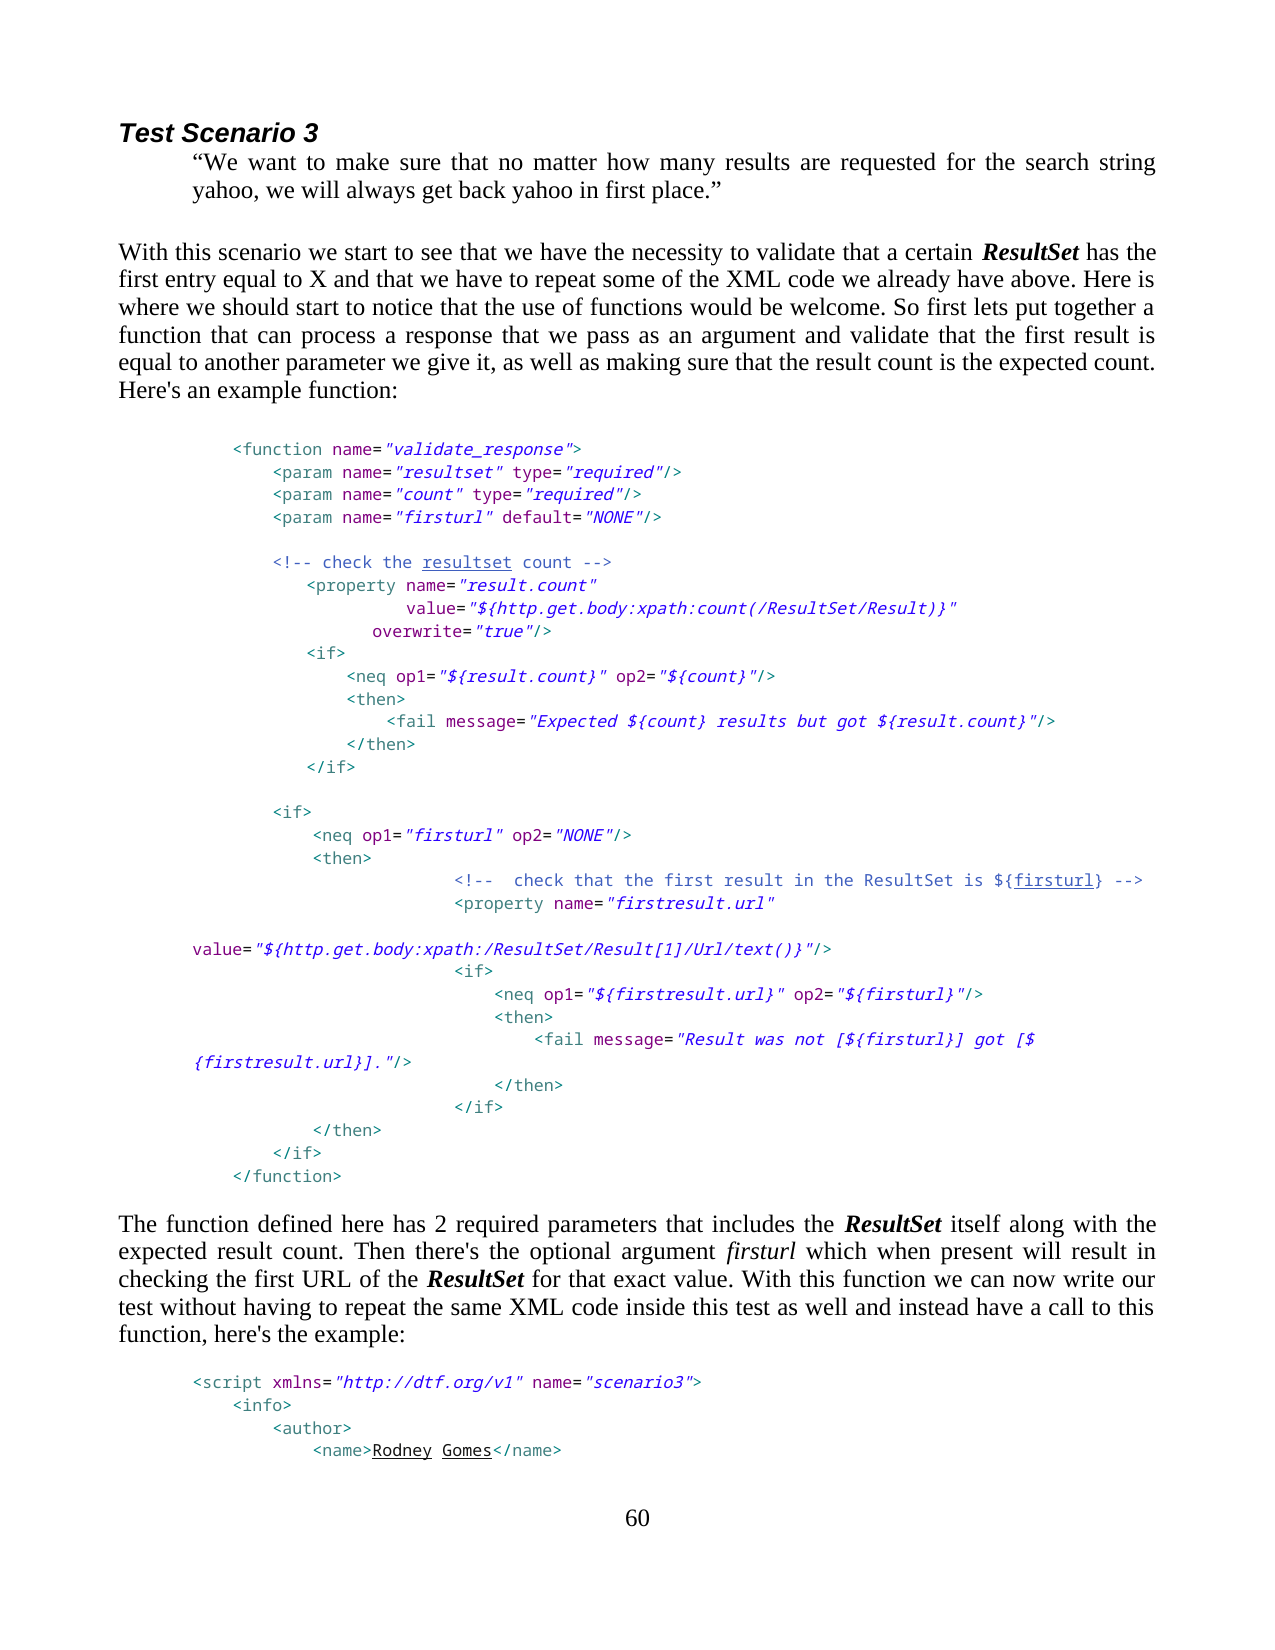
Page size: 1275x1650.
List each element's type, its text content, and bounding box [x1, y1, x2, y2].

text <info> [192, 1394, 1157, 1416]
text <function name="validate_response"> [192, 438, 1157, 460]
text <name>Rodney Gomes</name> [192, 1439, 1157, 1462]
text <neq op1="firsturl" op2="NONE"/> [192, 824, 1157, 846]
text value="${http.get.body:xpath:/ResultSet/Result[1]/Url/text()}"/> [192, 914, 1157, 960]
text <neq op1="${result.count}" op2="${count}"/> [192, 665, 1157, 687]
text <property name="firstresult.url" [192, 892, 1157, 914]
text </if> [192, 1142, 1157, 1164]
text <then> [192, 687, 1157, 710]
text <script xmlns="http://dtf.org/v1" name="scenario3"> [192, 1371, 1157, 1394]
text </then> [192, 733, 1157, 756]
text </if> [192, 1096, 1157, 1119]
list “We want to make sure that no matter how many results are requested for the search string yahoo, we will always get back yahoo in first place.” [192, 148, 1157, 204]
text <if> [192, 801, 1157, 824]
text value="${http.get.body:xpath:count(/ResultSet/Result)}" [192, 597, 1157, 619]
text <if> [192, 960, 1157, 983]
text <then> [192, 1005, 1157, 1028]
text <property name="result.count" [192, 574, 1157, 597]
text <fail message="Result was not [${firsturl}] got [${firstresult.url}]."/> [192, 1028, 1157, 1073]
text </if> [192, 756, 1157, 778]
text <!-- check that the first result in the ResultSet is ${firsturl} --> [192, 869, 1157, 892]
text <param name="firsturl" default="NONE"/> [192, 506, 1157, 528]
subtitle Test Scenario 3 [118, 118, 1157, 148]
text <if> [192, 642, 1157, 665]
text <then> [192, 846, 1157, 869]
text </then> [192, 1119, 1157, 1142]
text <fail message="Expected ${count} results but got ${result.count}"/> [192, 710, 1157, 733]
text With this scenario we start to see that we have the necessity to validate that a certain ResultSet has the first entry equal to X and that we have to repeat some of the XML code we already have above. Here is where we should start to notice that the use of functions would be welcome. So first lets put together a function that can process a response that we pass as an argument and validate that the first result is equal to another parameter we give it, as well as making sure that the result count is the expected count. Here's an example function: [118, 238, 1157, 404]
text <param name="resultset" type="required"/> [192, 460, 1157, 483]
text <param name="count" type="required"/> [192, 483, 1157, 506]
text <!-- check the resultset count --> [192, 551, 1157, 574]
text </then> [192, 1073, 1157, 1096]
text <neq op1="${firstresult.url}" op2="${firsturl}"/> [192, 983, 1157, 1005]
text </function> [192, 1164, 1157, 1187]
text overwrite="true"/> [192, 619, 1157, 642]
text <author> [192, 1416, 1157, 1439]
text The function defined here has 2 required parameters that includes the ResultSet itself along with the expected result count. Then there's the optional argument firsturl which when present will result in checking the first URL of the ResultSet for that exact value. With this function we can now write our test without having to repeat the same XML code inside this test as well and instead have a call to this function, here's the example: [118, 1210, 1157, 1348]
